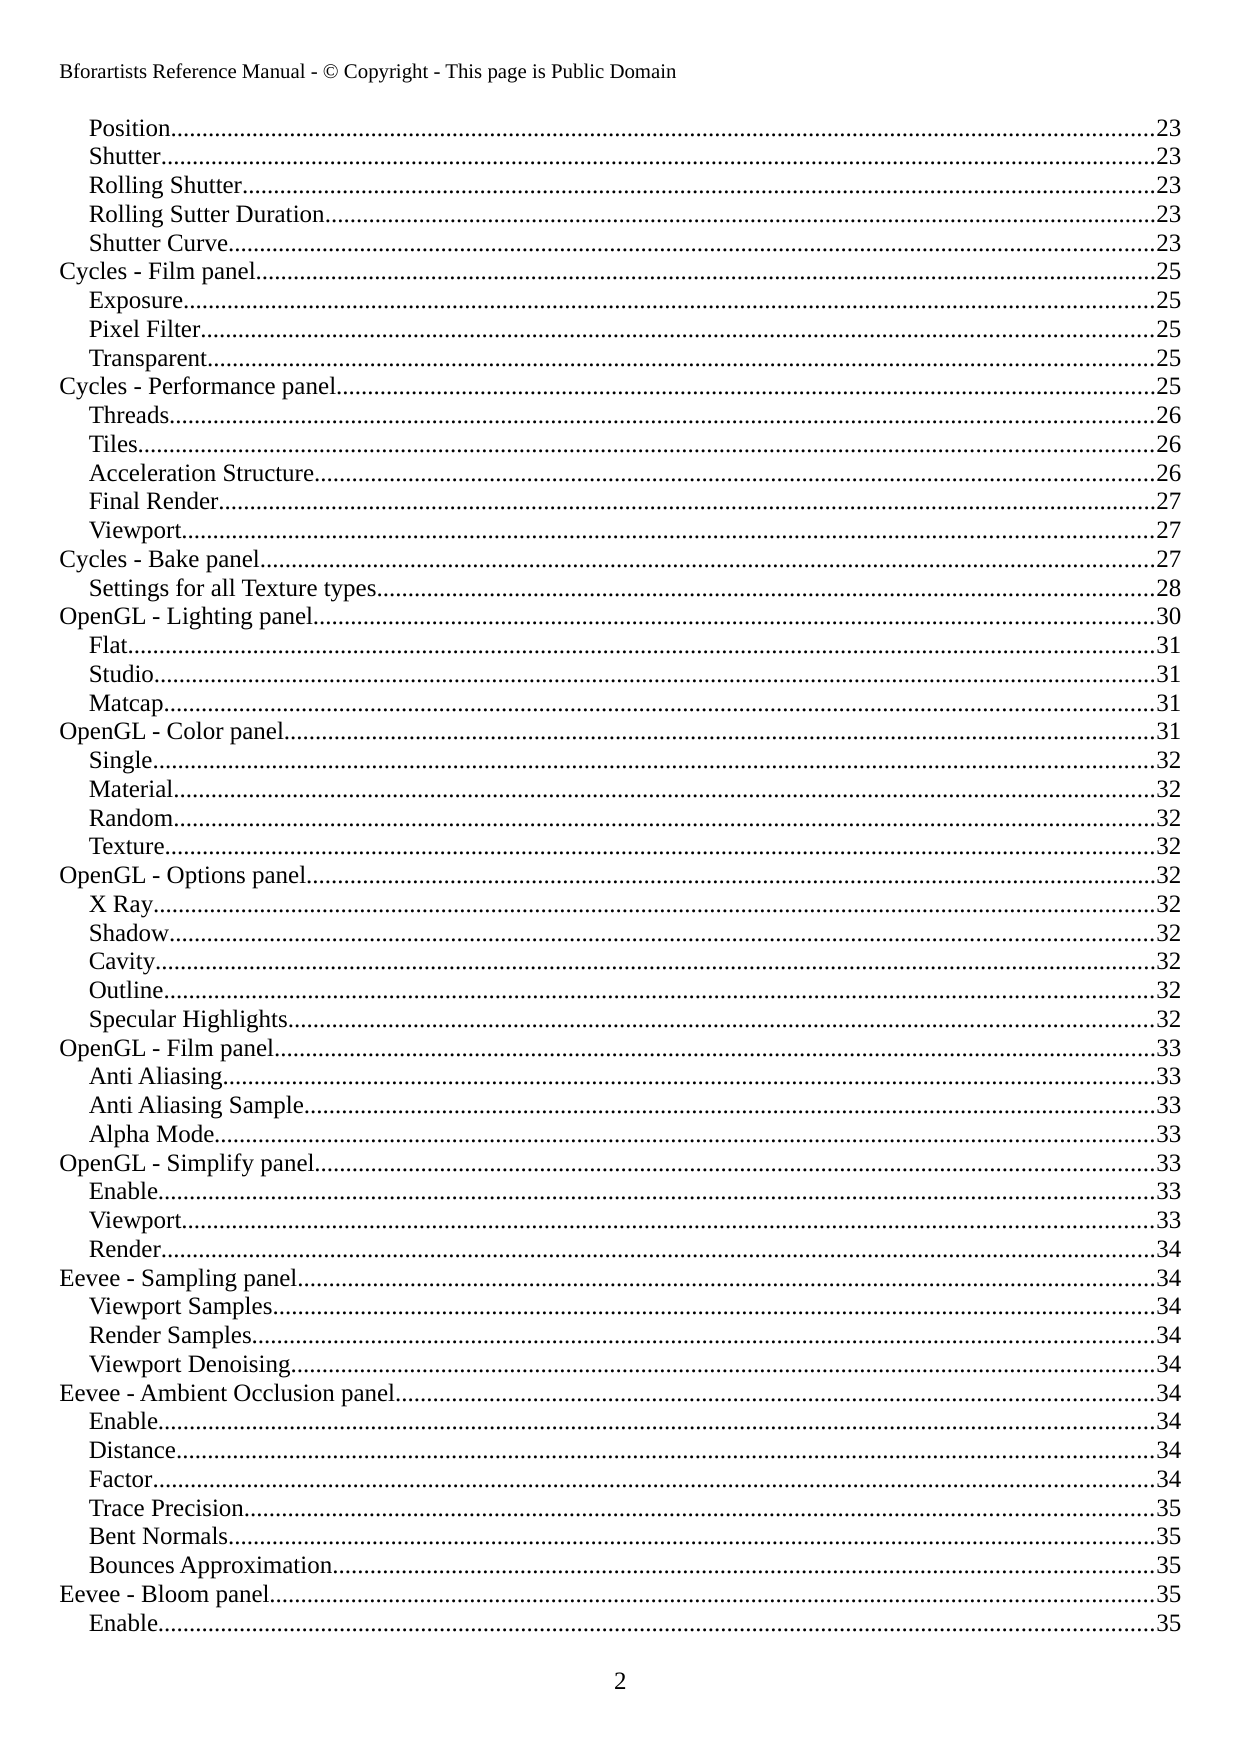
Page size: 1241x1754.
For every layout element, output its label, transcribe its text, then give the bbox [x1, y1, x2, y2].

text Viewport Denoising 34 [88, 1349, 1181, 1378]
text Enable 35 [88, 1608, 1181, 1636]
text X Ray 32 [88, 889, 1181, 918]
text Shutter 23 [88, 141, 1181, 170]
text Threads 26 [88, 400, 1181, 429]
text Cycles - Bake panel 27 [59, 544, 1181, 573]
text OpenGL - Simplify panel 33 [59, 1148, 1181, 1176]
text Texture 32 [88, 831, 1181, 860]
text OpenGL - Color panel 31 [59, 716, 1181, 745]
text Settings for all Texture types 28 [88, 573, 1181, 601]
text Exposure 25 [88, 285, 1181, 314]
text Viewport 27 [88, 515, 1181, 544]
text Rolling Sutter Duration 23 [88, 199, 1181, 228]
text Cavity 32 [88, 946, 1181, 975]
text Transparent 25 [88, 343, 1181, 371]
text Flat 31 [88, 630, 1181, 659]
text Cycles - Performance panel 25 [59, 371, 1181, 400]
text Single 32 [88, 745, 1181, 774]
text Viewport 33 [88, 1205, 1181, 1234]
text Render 34 [88, 1234, 1181, 1263]
text Eevee - Ambient Occlusion panel 34 [59, 1378, 1181, 1406]
text Anti Aliasing Sample 33 [88, 1090, 1181, 1119]
text Matcap 31 [88, 688, 1181, 716]
text Shadow 32 [88, 918, 1181, 946]
text Alpha Mode 33 [88, 1119, 1181, 1148]
text Shutter Curve 23 [88, 228, 1181, 256]
text Bounces Approximation 35 [88, 1550, 1181, 1579]
text Viewport Samples 34 [88, 1291, 1181, 1320]
text Render Samples 34 [88, 1320, 1181, 1349]
text Studio 31 [88, 659, 1181, 688]
text Eevee - Sampling panel 34 [59, 1263, 1181, 1291]
text OpenGL - Options panel 32 [59, 860, 1181, 889]
text Tiles 26 [88, 429, 1181, 458]
text Enable 33 [88, 1176, 1181, 1205]
text Distance 34 [88, 1435, 1181, 1464]
text Bent Normals 35 [88, 1521, 1181, 1550]
text Trace Precision 35 [88, 1493, 1181, 1521]
text Material 32 [88, 774, 1181, 803]
text OpenGL - Lighting panel 30 [59, 601, 1181, 630]
text Anti Aliasing 33 [88, 1061, 1181, 1090]
text Random 32 [88, 803, 1181, 831]
text Position 23 [88, 113, 1181, 141]
text Rolling Shutter 23 [88, 170, 1181, 199]
text Final Render 27 [88, 486, 1181, 515]
text Eevee - Bloom panel 35 [59, 1579, 1181, 1608]
text Acceleration Structure 26 [88, 458, 1181, 486]
text Specular Highlights 32 [88, 1004, 1181, 1033]
text Pixel Filter 25 [88, 314, 1181, 343]
text Factor 34 [88, 1464, 1181, 1493]
text Cycles - Film panel 25 [59, 256, 1181, 285]
text OpenGL - Film panel 33 [59, 1033, 1181, 1061]
text Outline 32 [88, 975, 1181, 1004]
text Enable 34 [88, 1406, 1181, 1435]
